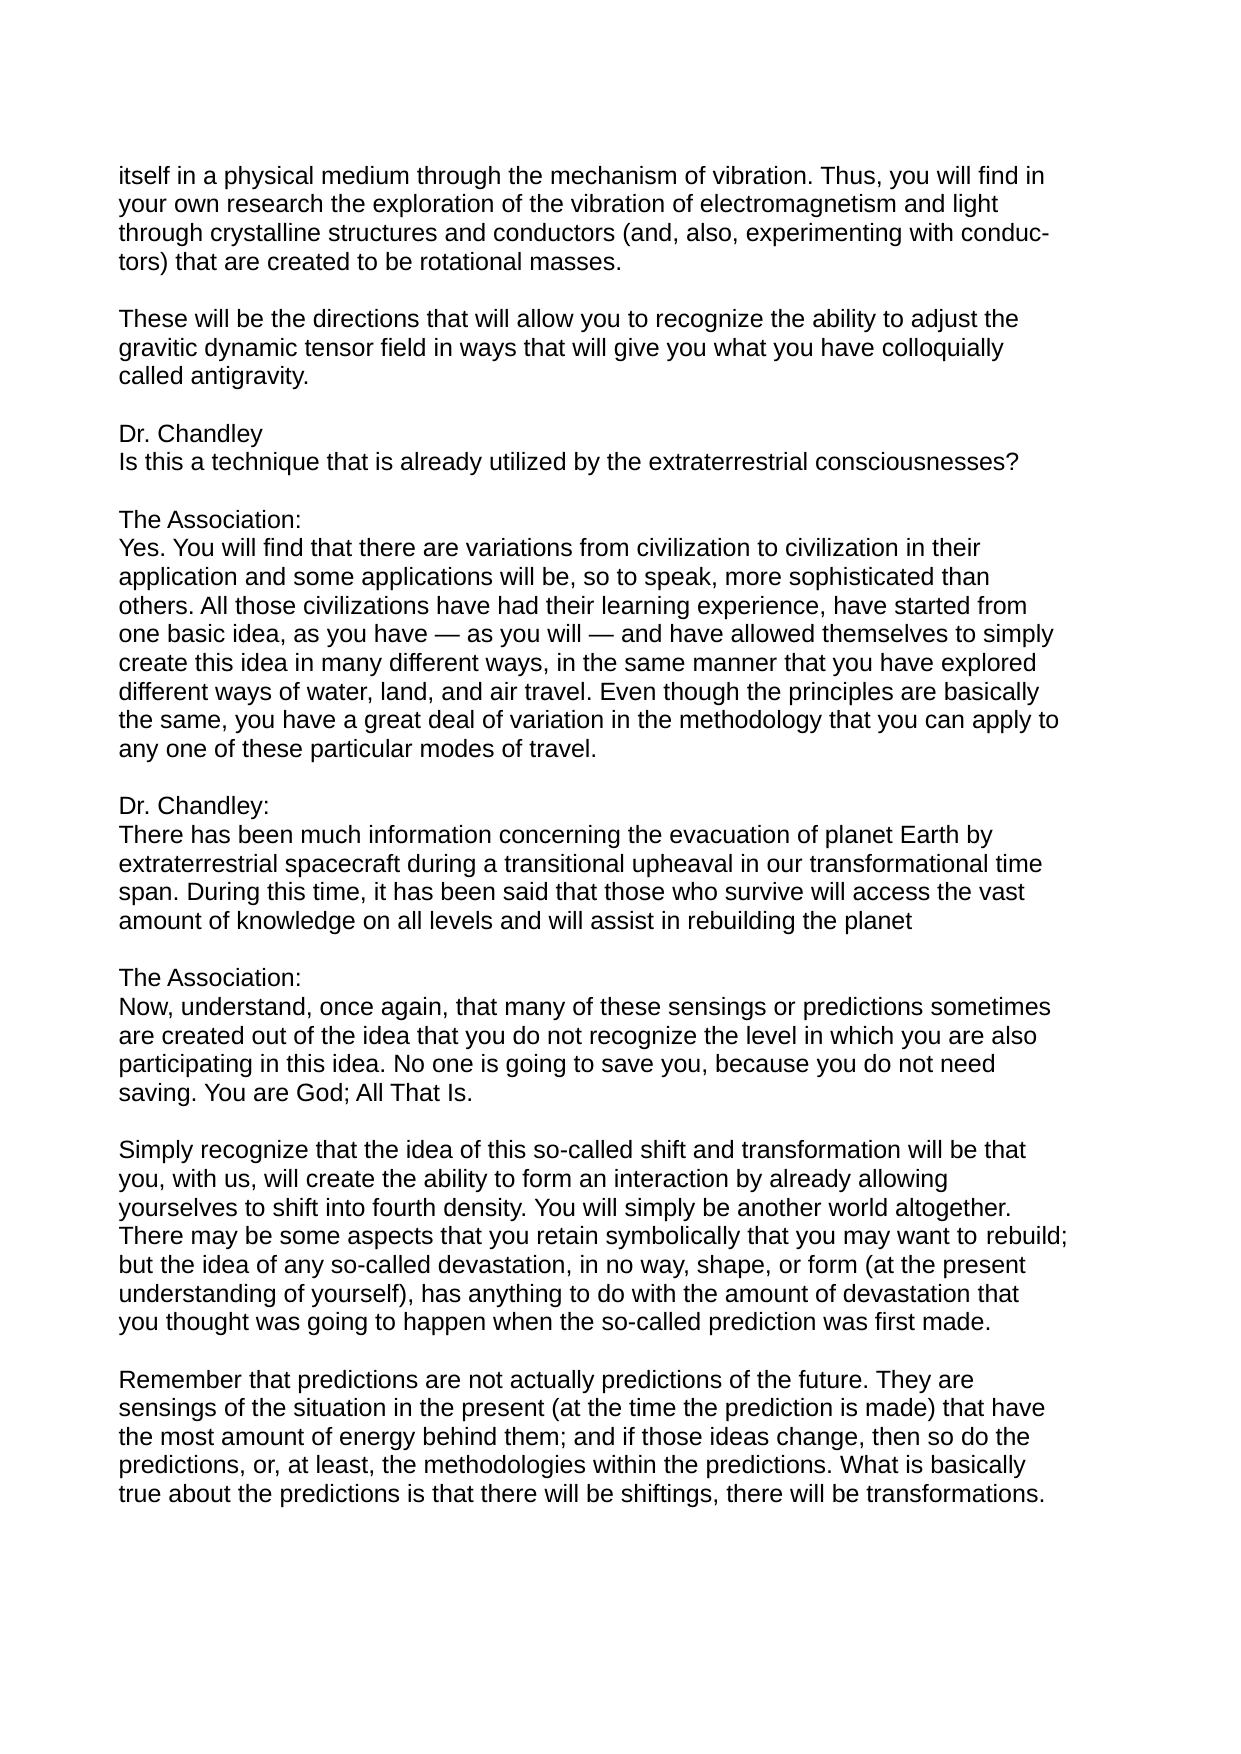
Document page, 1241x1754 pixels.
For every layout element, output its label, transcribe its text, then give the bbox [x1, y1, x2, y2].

text others. All those civilizations have had their learning experience, have started from [118, 591, 1240, 620]
text create this idea in many different ways, in the same manner that you have explored [118, 648, 1240, 677]
text participating in this idea. No one is going to save you, because you do not need [118, 1050, 1240, 1078]
text are created out of the idea that you do not recognize the level in which you are also [118, 1021, 1240, 1050]
text Now, understand, once again, that many of these sensings or predictions sometimes [118, 992, 1240, 1021]
text different ways of water, land, and air travel. Even though the principles are basically [118, 677, 1240, 706]
text you, with us, will create the ability to form an interaction by already allowing [118, 1164, 1240, 1193]
text but the idea of any so-called devastation, in no way, shape, or form (at the present [118, 1250, 1240, 1279]
text Simply recognize that the idea of this so-called shift and transformation will be that [118, 1136, 1240, 1164]
text Remember that predictions are not actually predictions of the future. They are [118, 1365, 1240, 1394]
text understanding of yourself), has anything to do with the amount of devastation that [118, 1279, 1240, 1308]
text extraterrestrial spacecraft during a transitional upheaval in our transformational time [118, 849, 1240, 878]
text Dr. Chandley [118, 419, 1240, 448]
text through crystalline structures and conductors (and, also, experimenting with conduc- [118, 218, 1240, 247]
text you thought was going to happen when the so-called prediction was first made. [118, 1308, 1240, 1336]
text the same, you have a great deal of variation in the methodology that you can apply to [118, 706, 1240, 734]
text The Association: [118, 505, 1240, 534]
text span. During this time, it has been said that those who survive will access the vast [118, 878, 1240, 906]
text predictions, or, at least, the methodologies within the predictions. What is basically [118, 1451, 1240, 1480]
text The Association: [118, 964, 1240, 992]
text saving. You are God; All That Is. [118, 1078, 1240, 1107]
text the most amount of energy behind them; and if those ideas change, then so do the [118, 1422, 1240, 1451]
text Is this a technique that is already utilized by the extraterrestrial consciousnesses? [118, 448, 1240, 477]
text tors) that are created to be rotational masses. [118, 247, 1240, 276]
text Yes. You will find that there are variations from civilization to civilization in their [118, 534, 1240, 563]
text amount of knowledge on all levels and will assist in rebuilding the planet [118, 906, 1240, 935]
text Dr. Chandley: [118, 792, 1240, 821]
text There may be some aspects that you retain symbolically that you may want to rebuild; [118, 1222, 1240, 1250]
text sensings of the situation in the present (at the time the prediction is made) that have [118, 1394, 1240, 1422]
text yourselves to shift into fourth density. You will simply be another world altogether. [118, 1193, 1240, 1222]
text one basic idea, as you have — as you will — and have allowed themselves to simply [118, 620, 1240, 648]
text your own research the exploration of the vibration of electromagnetism and light [118, 190, 1240, 218]
text gravitic dynamic tensor field in ways that will give you what you have colloquially [118, 333, 1240, 362]
text any one of these particular modes of travel. [118, 734, 1240, 763]
text called antigravity. [118, 362, 1240, 391]
text itself in a physical medium through the mechanism of vibration. Thus, you will find in [118, 161, 1240, 190]
text There has been much information concerning the evacuation of planet Earth by [118, 821, 1240, 849]
text These will be the directions that will allow you to recognize the ability to adjust the [118, 304, 1240, 333]
text application and some applications will be, so to speak, more sophisticated than [118, 563, 1240, 591]
text true about the predictions is that there will be shiftings, there will be transformations. [118, 1480, 1240, 1508]
